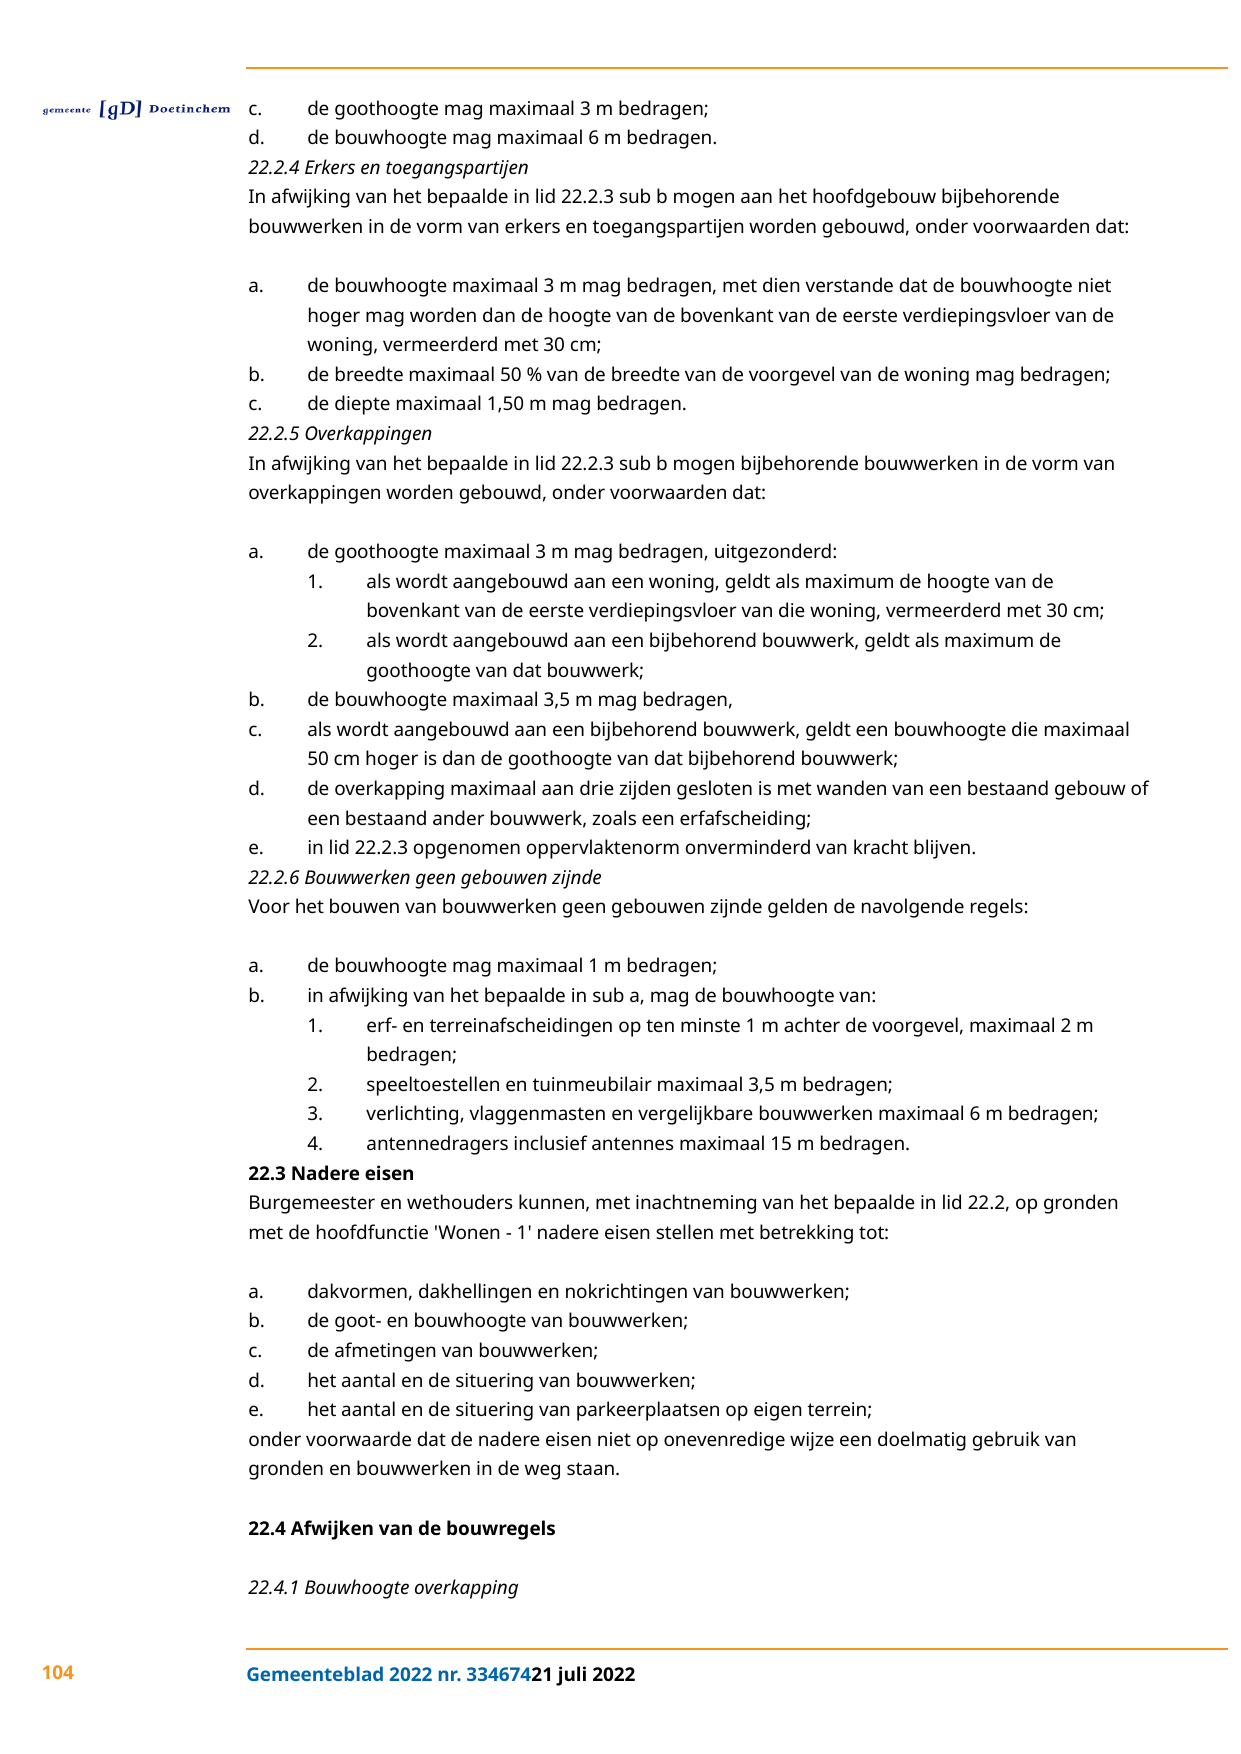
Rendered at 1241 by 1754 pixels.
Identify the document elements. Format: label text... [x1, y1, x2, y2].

list in afwijking van het bepaalde in sub a, mag de bouwhoogte van: [248, 982, 1152, 1008]
list als wordt aangebouwd aan een woning, geldt als maximum de hoogte van de bovenkant van de eerste verdiepingsvloer van die woning, vermeerderd met 30 cm; [307, 568, 1152, 623]
list dakvormen, dakhellingen en nokrichtingen van bouwwerken; [248, 1278, 1152, 1304]
list de bouwhoogte maximaal 3 m mag bedragen, met dien verstande dat de bouwhoogte niet hoger mag worden dan de hoogte van de bovenkant van de eerste verdiepingsvloer van de woning, vermeerderd met 30 cm; [248, 272, 1152, 357]
text 22.3 Nadere eisen [248, 1160, 1152, 1186]
text 22.4 Afwijken van de bouwregels [248, 1515, 1152, 1541]
list de overkapping maximaal aan drie zijden gesloten is met wanden van een bestaand gebouw of een bestaand ander bouwwerk, zoals een erfafscheiding; [248, 775, 1152, 831]
text Voor het bouwen van bouwwerken geen gebouwen zijnde gelden de navolgende regels: [248, 893, 1152, 919]
list als wordt aangebouwd aan een bijbehorend bouwwerk, geldt een bouwhoogte die maximaal 50 cm hoger is dan de goothoogte van dat bijbehorend bouwwerk; [248, 716, 1152, 771]
list het aantal en de situering van bouwwerken; [248, 1367, 1152, 1393]
text In afwijking van het bepaalde in lid 22.2.3 sub b mogen aan het hoofdgebouw bijbehorende bouwwerken in de vorm van erkers en toegangspartijen worden gebouwd, onder voorwaarden dat: [248, 183, 1152, 239]
list het aantal en de situering van parkeerplaatsen op eigen terrein; [248, 1396, 1152, 1422]
list de bouwhoogte maximaal 3,5 m mag bedragen, [248, 686, 1152, 712]
list erf- en terreinafscheidingen op ten minste 1 m achter de voorgevel, maximaal 2 m bedragen; [307, 1012, 1152, 1067]
list de goot- en bouwhoogte van bouwwerken; [248, 1308, 1152, 1333]
list verlichting, vlaggenmasten en vergelijkbare bouwwerken maximaal 6 m bedragen; [307, 1101, 1152, 1126]
list de bouwhoogte mag maximaal 6 m bedragen. [248, 124, 1152, 150]
list in lid 22.2.3 opgenomen oppervlaktenorm onverminderd van kracht blijven. [248, 834, 1152, 860]
text onder voorwaarde dat de nadere eisen niet op onevenredige wijze een doelmatig gebruik van gronden en bouwwerken in de weg staan. [248, 1426, 1152, 1481]
text 22.4.1 Bouwhoogte overkapping [248, 1574, 1152, 1600]
list de afmetingen van bouwwerken; [248, 1337, 1152, 1363]
text 22.2.6 Bouwwerken geen gebouwen zijnde [248, 864, 1152, 890]
list de goothoogte mag maximaal 3 m bedragen; [248, 95, 1152, 121]
list de goothoogte maximaal 3 m mag bedragen, uitgezonderd: [248, 538, 1152, 564]
text 22.2.4 Erkers en toegangspartijen [248, 154, 1152, 180]
list antennedragers inclusief antennes maximaal 15 m bedragen. [307, 1130, 1152, 1156]
list als wordt aangebouwd aan een bijbehorend bouwwerk, geldt als maximum de goothoogte van dat bouwwerk; [307, 627, 1152, 683]
text In afwijking van het bepaalde in lid 22.2.3 sub b mogen bijbehorende bouwwerken in de vorm van overkappingen worden gebouwd, onder voorwaarden dat: [248, 450, 1152, 505]
text Burgemeester en wethouders kunnen, met inachtneming van het bepaalde in lid 22.2, op gronden met de hoofdfunctie 'Wonen - 1' nadere eisen stellen met betrekking tot: [248, 1189, 1152, 1245]
text 22.2.5 Overkappingen [248, 420, 1152, 446]
list de breedte maximaal 50 % van de breedte van de voorgevel van de woning mag bedragen; [248, 361, 1152, 387]
picture [41, 47, 231, 172]
list de diepte maximaal 1,50 m mag bedragen. [248, 391, 1152, 416]
list de bouwhoogte mag maximaal 1 m bedragen; [248, 953, 1152, 978]
list speeltoestellen en tuinmeubilair maximaal 3,5 m bedragen; [307, 1071, 1152, 1097]
